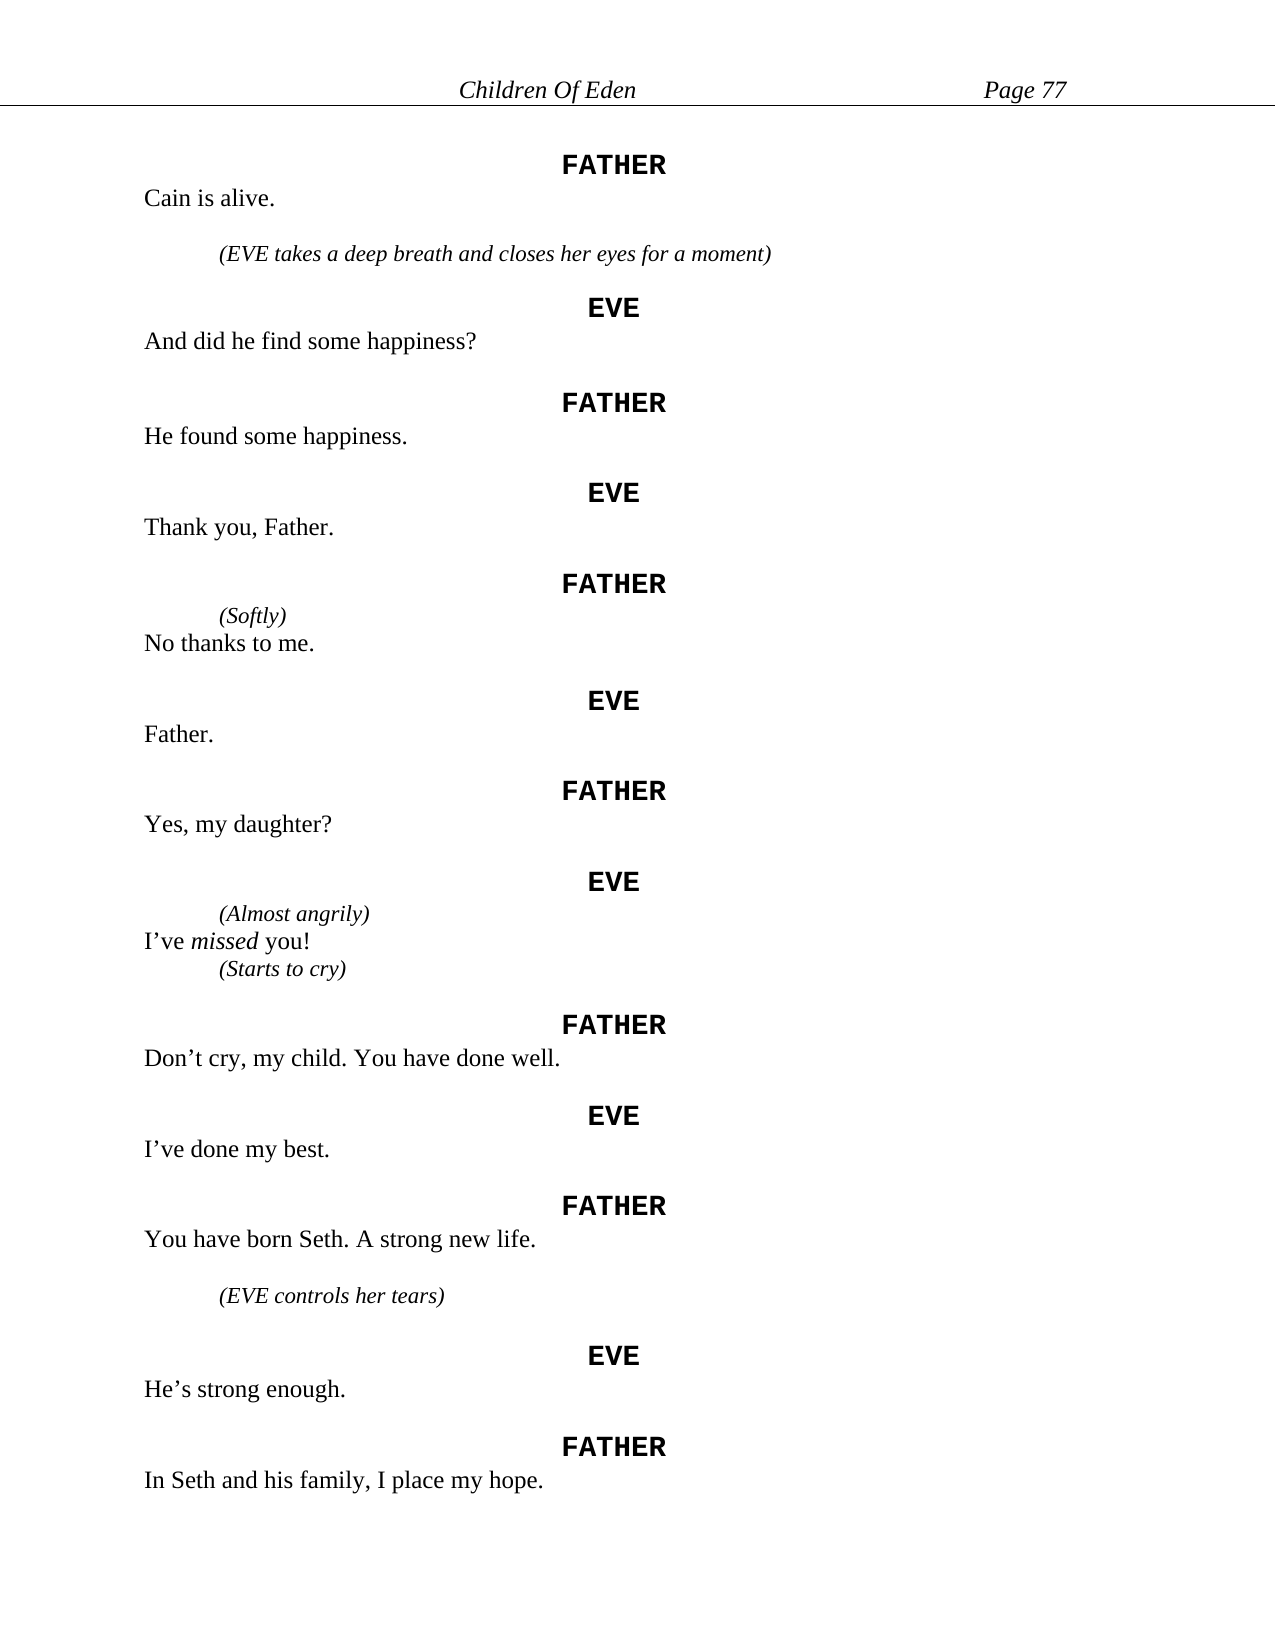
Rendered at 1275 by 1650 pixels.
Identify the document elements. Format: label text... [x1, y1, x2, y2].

subtitle EVE [144, 293, 1083, 326]
text In Seth and his family, I place my hope. [144, 1465, 1083, 1493]
text (EVE takes a deep breath and closes her eyes for a moment) [144, 241, 1083, 267]
text I’ve done my best. [144, 1134, 1083, 1162]
text No thanks to me. [144, 628, 1083, 657]
subtitle FATHER [144, 776, 1083, 809]
text (EVE controls her tears) [144, 1282, 1083, 1308]
text I’ve missed you! [144, 926, 1083, 955]
subtitle EVE [144, 867, 1083, 900]
text Father. [144, 719, 1083, 748]
text (Starts to cry) [144, 955, 1083, 981]
subtitle EVE [144, 1341, 1083, 1374]
subtitle FATHER [144, 1432, 1083, 1465]
text You have born Seth. A strong new life. [144, 1224, 1083, 1253]
text (Almost angrily) [144, 900, 1083, 926]
text And did he find some happiness? [144, 326, 1083, 355]
text He found some happiness. [144, 421, 1083, 450]
text Cain is alive. [144, 183, 1083, 212]
text He’s strong enough. [144, 1374, 1083, 1403]
subtitle FATHER [144, 150, 1083, 183]
subtitle Yes, my daughter? [144, 809, 1083, 838]
subtitle FATHER [144, 569, 1083, 602]
text Don’t cry, my child. You have done well. [144, 1043, 1083, 1072]
subtitle FATHER [144, 1191, 1083, 1224]
subtitle EVE [144, 686, 1083, 719]
subtitle FATHER [144, 388, 1083, 421]
subtitle EVE [144, 1101, 1083, 1134]
subtitle EVE [144, 478, 1083, 512]
subtitle FATHER [144, 1010, 1083, 1043]
text (Softly) [144, 602, 1083, 628]
text Thank you, Father. [144, 512, 1083, 540]
